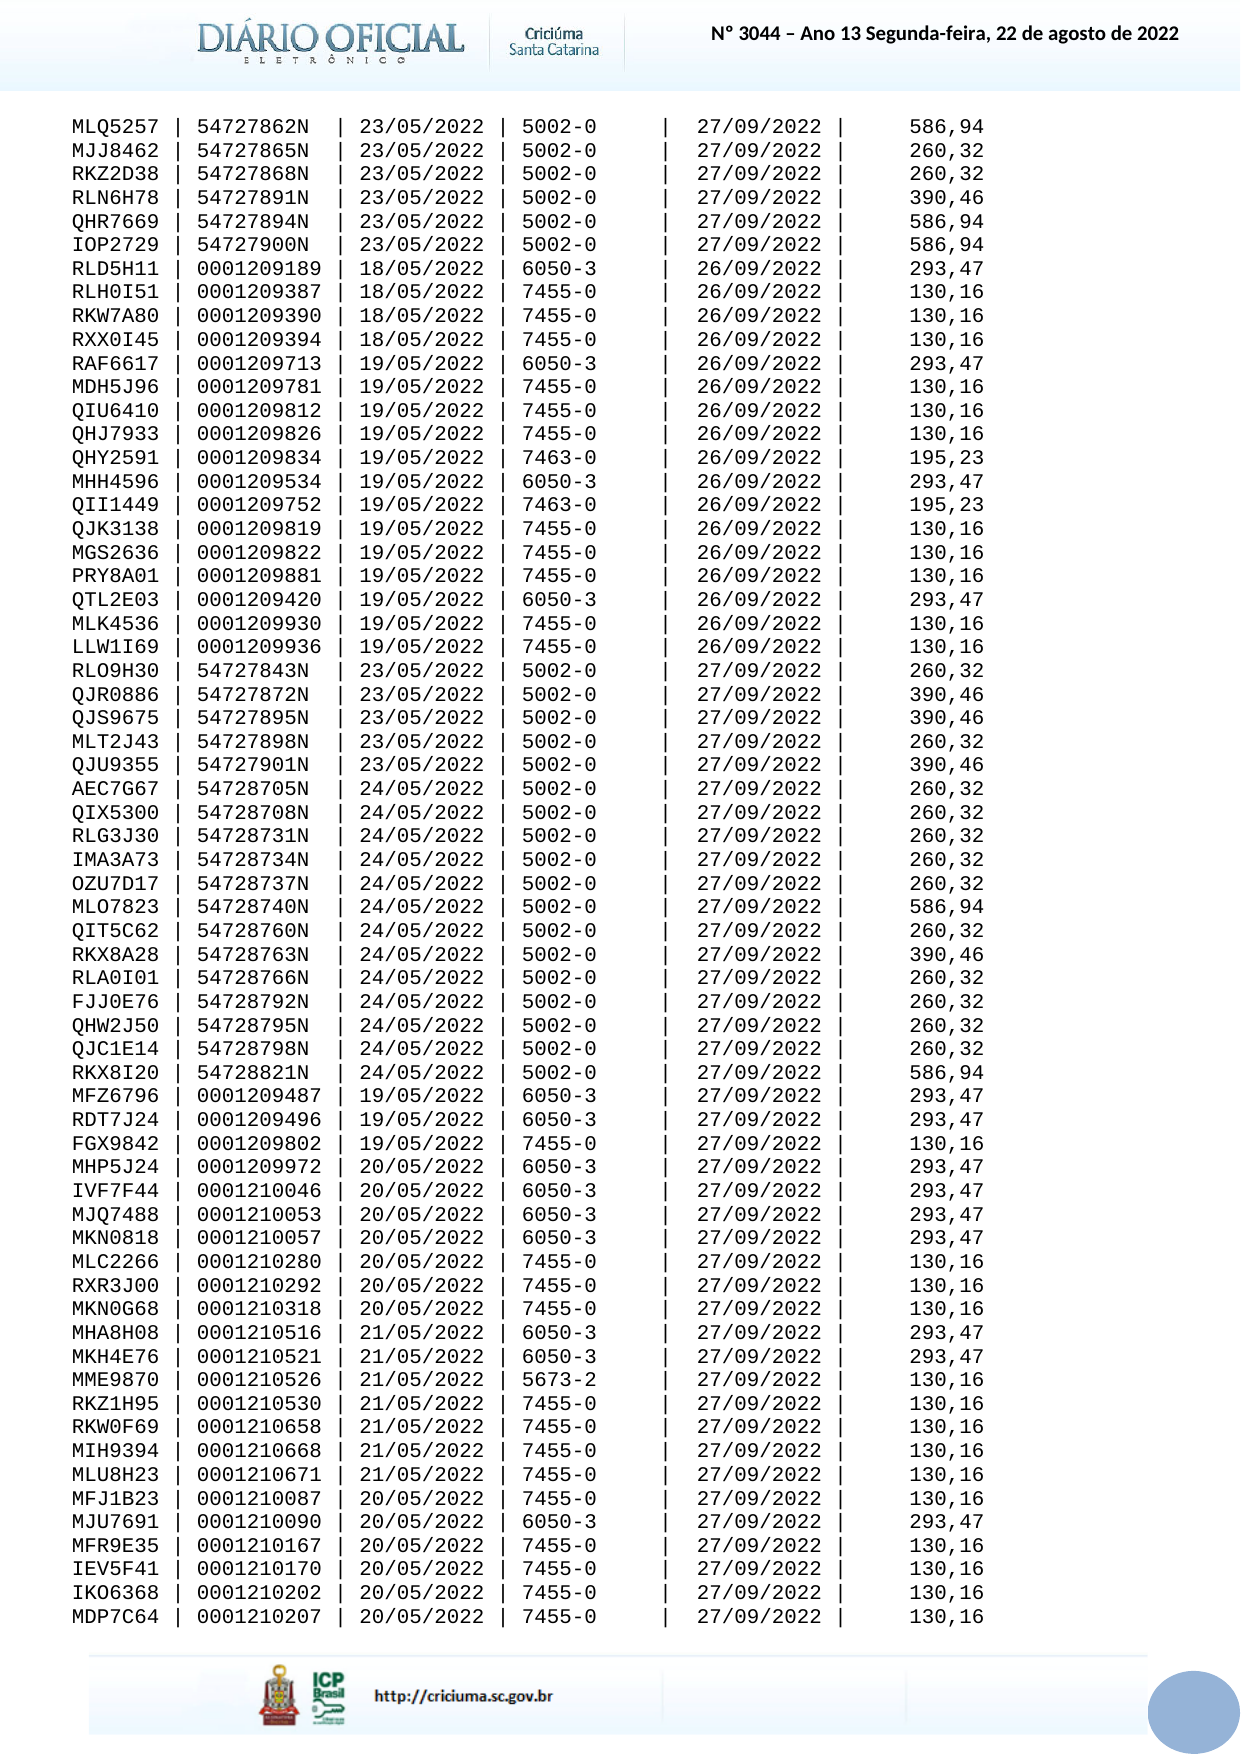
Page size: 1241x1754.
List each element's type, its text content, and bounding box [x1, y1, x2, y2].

text RXR3J00 | 0001210292 | 20/05/2022 | 7455-0 | 27/09/2022 | 130,16 [59, 1275, 1181, 1298]
text QIX5300 | 54728708N | 24/05/2022 | 5002-0 | 27/09/2022 | 260,32 [59, 802, 1181, 825]
text RKZ1H95 | 0001210530 | 21/05/2022 | 7455-0 | 27/09/2022 | 130,16 [59, 1393, 1181, 1417]
text PRY8A01 | 0001209881 | 19/05/2022 | 7455-0 | 26/09/2022 | 130,16 [59, 565, 1181, 589]
text RLO9H30 | 54727843N | 23/05/2022 | 5002-0 | 27/09/2022 | 260,32 [59, 660, 1181, 683]
text IVF7F44 | 0001210046 | 20/05/2022 | 6050-3 | 27/09/2022 | 293,47 [59, 1180, 1181, 1204]
text QJS9675 | 54727895N | 23/05/2022 | 5002-0 | 27/09/2022 | 390,46 [59, 707, 1181, 731]
text AEC7G67 | 54728705N | 24/05/2022 | 5002-0 | 27/09/2022 | 260,32 [59, 778, 1181, 802]
text MDH5J96 | 0001209781 | 19/05/2022 | 7455-0 | 26/09/2022 | 130,16 [59, 376, 1181, 400]
text MME9870 | 0001210526 | 21/05/2022 | 5673-2 | 27/09/2022 | 130,16 [59, 1369, 1181, 1393]
text MKH4E76 | 0001210521 | 21/05/2022 | 6050-3 | 27/09/2022 | 293,47 [59, 1346, 1181, 1369]
text MJJ8462 | 54727865N | 23/05/2022 | 5002-0 | 27/09/2022 | 260,32 [59, 140, 1181, 163]
text RKX8A28 | 54728763N | 24/05/2022 | 5002-0 | 27/09/2022 | 390,46 [59, 944, 1181, 967]
text MHP5J24 | 0001209972 | 20/05/2022 | 6050-3 | 27/09/2022 | 293,47 [59, 1156, 1181, 1180]
text QHY2591 | 0001209834 | 19/05/2022 | 7463-0 | 26/09/2022 | 195,23 [59, 447, 1181, 471]
text RKW7A80 | 0001209390 | 18/05/2022 | 7455-0 | 26/09/2022 | 130,16 [59, 305, 1181, 329]
text QJU9355 | 54727901N | 23/05/2022 | 5002-0 | 27/09/2022 | 390,46 [59, 754, 1181, 778]
text OZU7D17 | 54728737N | 24/05/2022 | 5002-0 | 27/09/2022 | 260,32 [59, 873, 1181, 896]
text FGX9842 | 0001209802 | 19/05/2022 | 7455-0 | 27/09/2022 | 130,16 [59, 1133, 1181, 1156]
text QTL2E03 | 0001209420 | 19/05/2022 | 6050-3 | 26/09/2022 | 293,47 [59, 589, 1181, 613]
text MDP7C64 | 0001210207 | 20/05/2022 | 7455-0 | 27/09/2022 | 130,16 [59, 1606, 1181, 1629]
text RLG3J30 | 54728731N | 24/05/2022 | 5002-0 | 27/09/2022 | 260,32 [59, 825, 1181, 849]
text RLH0I51 | 0001209387 | 18/05/2022 | 7455-0 | 26/09/2022 | 130,16 [59, 282, 1181, 305]
text IMA3A73 | 54728734N | 24/05/2022 | 5002-0 | 27/09/2022 | 260,32 [59, 849, 1181, 873]
text RLD5H11 | 0001209189 | 18/05/2022 | 6050-3 | 26/09/2022 | 293,47 [59, 258, 1181, 282]
text MJQ7488 | 0001210053 | 20/05/2022 | 6050-3 | 27/09/2022 | 293,47 [59, 1204, 1181, 1227]
text QHR7669 | 54727894N | 23/05/2022 | 5002-0 | 27/09/2022 | 586,94 [59, 211, 1181, 234]
text QJR0886 | 54727872N | 23/05/2022 | 5002-0 | 27/09/2022 | 390,46 [59, 683, 1181, 707]
text LLW1I69 | 0001209936 | 19/05/2022 | 7455-0 | 26/09/2022 | 130,16 [59, 636, 1181, 660]
text RDT7J24 | 0001209496 | 19/05/2022 | 6050-3 | 27/09/2022 | 293,47 [59, 1109, 1181, 1133]
text MLK4536 | 0001209930 | 19/05/2022 | 7455-0 | 26/09/2022 | 130,16 [59, 613, 1181, 636]
text IOP2729 | 54727900N | 23/05/2022 | 5002-0 | 27/09/2022 | 586,94 [59, 234, 1181, 258]
text MFR9E35 | 0001210167 | 20/05/2022 | 7455-0 | 27/09/2022 | 130,16 [59, 1535, 1181, 1558]
text QIU6410 | 0001209812 | 19/05/2022 | 7455-0 | 26/09/2022 | 130,16 [59, 400, 1181, 423]
text MKN0818 | 0001210057 | 20/05/2022 | 6050-3 | 27/09/2022 | 293,47 [59, 1227, 1181, 1251]
text MLT2J43 | 54727898N | 23/05/2022 | 5002-0 | 27/09/2022 | 260,32 [59, 731, 1181, 754]
text MFJ1B23 | 0001210087 | 20/05/2022 | 7455-0 | 27/09/2022 | 130,16 [59, 1487, 1181, 1511]
text IKO6368 | 0001210202 | 20/05/2022 | 7455-0 | 27/09/2022 | 130,16 [59, 1582, 1181, 1606]
text RKX8I20 | 54728821N | 24/05/2022 | 5002-0 | 27/09/2022 | 586,94 [59, 1062, 1181, 1086]
text MLC2266 | 0001210280 | 20/05/2022 | 7455-0 | 27/09/2022 | 130,16 [59, 1251, 1181, 1275]
text IEV5F41 | 0001210170 | 20/05/2022 | 7455-0 | 27/09/2022 | 130,16 [59, 1558, 1181, 1582]
text RLA0I01 | 54728766N | 24/05/2022 | 5002-0 | 27/09/2022 | 260,32 [59, 967, 1181, 991]
text RKW0F69 | 0001210658 | 21/05/2022 | 7455-0 | 27/09/2022 | 130,16 [59, 1417, 1181, 1440]
text MGS2636 | 0001209822 | 19/05/2022 | 7455-0 | 26/09/2022 | 130,16 [59, 542, 1181, 565]
text QJK3138 | 0001209819 | 19/05/2022 | 7455-0 | 26/09/2022 | 130,16 [59, 518, 1181, 542]
text FJJ0E76 | 54728792N | 24/05/2022 | 5002-0 | 27/09/2022 | 260,32 [59, 991, 1181, 1014]
text MIH9394 | 0001210668 | 21/05/2022 | 7455-0 | 27/09/2022 | 130,16 [59, 1440, 1181, 1464]
text QJC1E14 | 54728798N | 24/05/2022 | 5002-0 | 27/09/2022 | 260,32 [59, 1038, 1181, 1062]
text MHH4596 | 0001209534 | 19/05/2022 | 6050-3 | 26/09/2022 | 293,47 [59, 471, 1181, 494]
text MFZ6796 | 0001209487 | 19/05/2022 | 6050-3 | 27/09/2022 | 293,47 [59, 1086, 1181, 1109]
text RXX0I45 | 0001209394 | 18/05/2022 | 7455-0 | 26/09/2022 | 130,16 [59, 329, 1181, 352]
text RAF6617 | 0001209713 | 19/05/2022 | 6050-3 | 26/09/2022 | 293,47 [59, 352, 1181, 376]
text RKZ2D38 | 54727868N | 23/05/2022 | 5002-0 | 27/09/2022 | 260,32 [59, 163, 1181, 187]
text MLQ5257 | 54727862N | 23/05/2022 | 5002-0 | 27/09/2022 | 586,94 [59, 116, 1181, 140]
text QIT5C62 | 54728760N | 24/05/2022 | 5002-0 | 27/09/2022 | 260,32 [59, 920, 1181, 944]
text MKN0G68 | 0001210318 | 20/05/2022 | 7455-0 | 27/09/2022 | 130,16 [59, 1298, 1181, 1322]
text QHW2J50 | 54728795N | 24/05/2022 | 5002-0 | 27/09/2022 | 260,32 [59, 1014, 1181, 1038]
text QII1449 | 0001209752 | 19/05/2022 | 7463-0 | 26/09/2022 | 195,23 [59, 494, 1181, 518]
text MLO7823 | 54728740N | 24/05/2022 | 5002-0 | 27/09/2022 | 586,94 [59, 896, 1181, 920]
text QHJ7933 | 0001209826 | 19/05/2022 | 7455-0 | 26/09/2022 | 130,16 [59, 423, 1181, 447]
text RLN6H78 | 54727891N | 23/05/2022 | 5002-0 | 27/09/2022 | 390,46 [59, 187, 1181, 211]
text MHA8H08 | 0001210516 | 21/05/2022 | 6050-3 | 27/09/2022 | 293,47 [59, 1322, 1181, 1346]
text MJU7691 | 0001210090 | 20/05/2022 | 6050-3 | 27/09/2022 | 293,47 [59, 1511, 1181, 1535]
text MLU8H23 | 0001210671 | 21/05/2022 | 7455-0 | 27/09/2022 | 130,16 [59, 1464, 1181, 1487]
